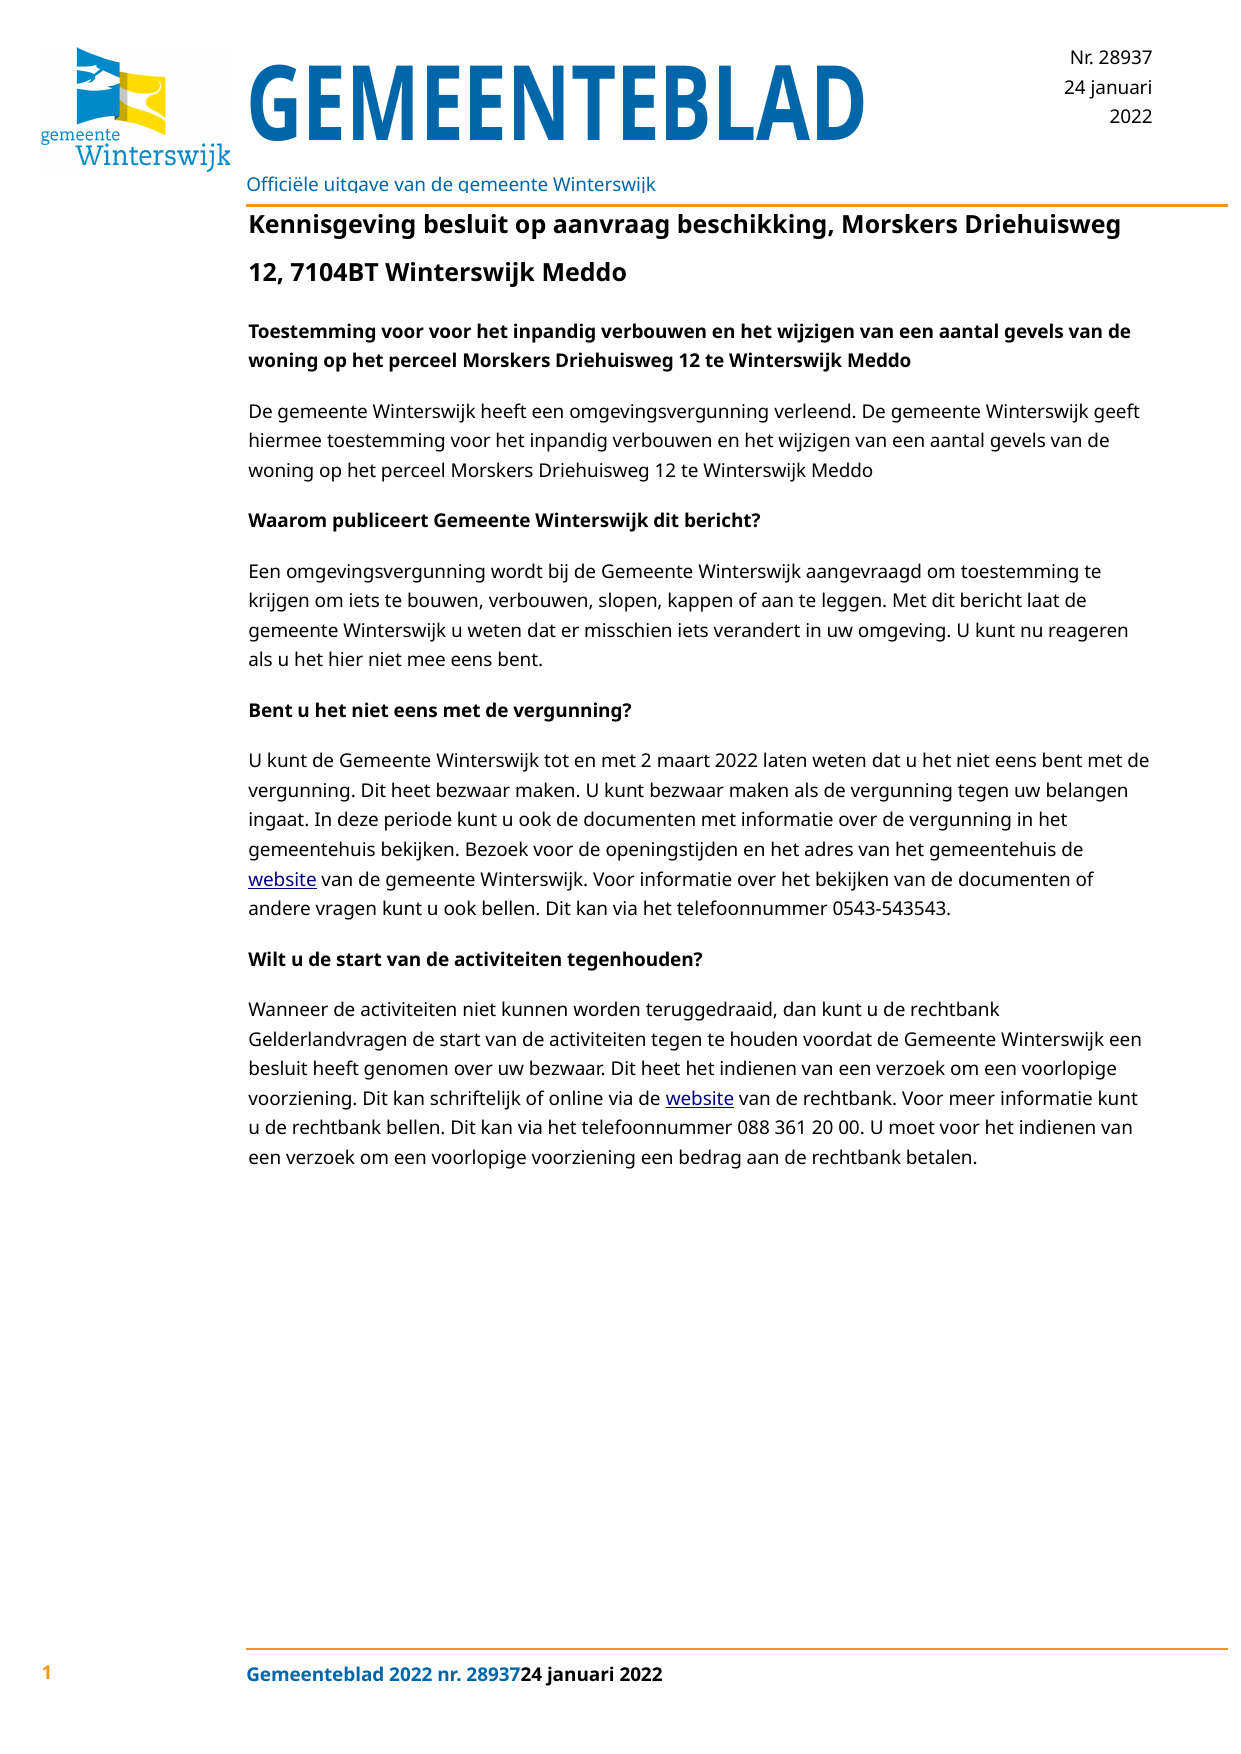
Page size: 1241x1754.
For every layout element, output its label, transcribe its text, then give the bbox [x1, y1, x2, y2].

text Waarom publiceert Gemeente Winterswijk dit bericht? [248, 507, 1152, 533]
text Wilt u de start van de activiteiten tegenhouden? [248, 946, 1152, 972]
text De gemeente Winterswijk heeft een omgevingsvergunning verleend. De gemeente Winterswijk geeft hiermee toestemming voor het inpandig verbouwen en het wijzigen van een aantal gevels van de woning op het perceel Morskers Driehuisweg 12 te Winterswijk Meddo [248, 398, 1152, 483]
picture [225, 153, 231, 162]
text Een omgevingsvergunning wordt bij de Gemeente Winterswijk aangevraagd om toestemming te krijgen om iets te bouwen, verbouwen, slopen, kappen of aan te leggen. Met dit bericht laat de gemeente Winterswijk u weten dat er misschien iets verandert in uw omgeving. U kunt nu reageren als u het hier niet mee eens bent. [248, 558, 1152, 672]
text Bent u het niet eens met de vergunning? [248, 697, 1152, 723]
picture [41, 47, 231, 172]
text Toestemming voor voor het inpandig verbouwen en het wijzigen van een aantal gevels van de woning op het perceel Morskers Driehuisweg 12 te Winterswijk Meddo [248, 318, 1152, 373]
text Kennisgeving besluit op aanvraag beschikking, Morskers Driehuisweg 12, 7104BT Winterswijk Meddo [248, 207, 1152, 288]
text U kunt de Gemeente Winterswijk tot en met 2 maart 2022 laten weten dat u het niet eens bent met de vergunning. Dit heet bezwaar maken. U kunt bezwaar maken als de vergunning tegen uw belangen ingaat. In deze periode kunt u ook de documenten met informatie over de vergunning in het gemeentehuis bekijken. Bezoek voor de openingstijden en het adres van het gemeentehuis de website van de gemeente Winterswijk. Voor informatie over het bekijken van de documenten of andere vragen kunt u ook bellen. Dit kan via het telefoonnummer 0543-543543. [248, 747, 1152, 921]
text Wanneer de activiteiten niet kunnen worden teruggedraaid, dan kunt u de rechtbank Gelderlandvragen de start van de activiteiten tegen te houden voordat de Gemeente Winterswijk een besluit heeft genomen over uw bezwaar. Dit heet het indienen van een verzoek om een voorlopige voorziening. Dit kan schriftelijk of online via de website van de rechtbank. Voor meer informatie kunt u de rechtbank bellen. Dit kan via het telefoonnummer 088 361 20 00. U moet voor het indienen van een verzoek om een voorlopige voorziening een bedrag aan de rechtbank betalen. [248, 996, 1152, 1170]
